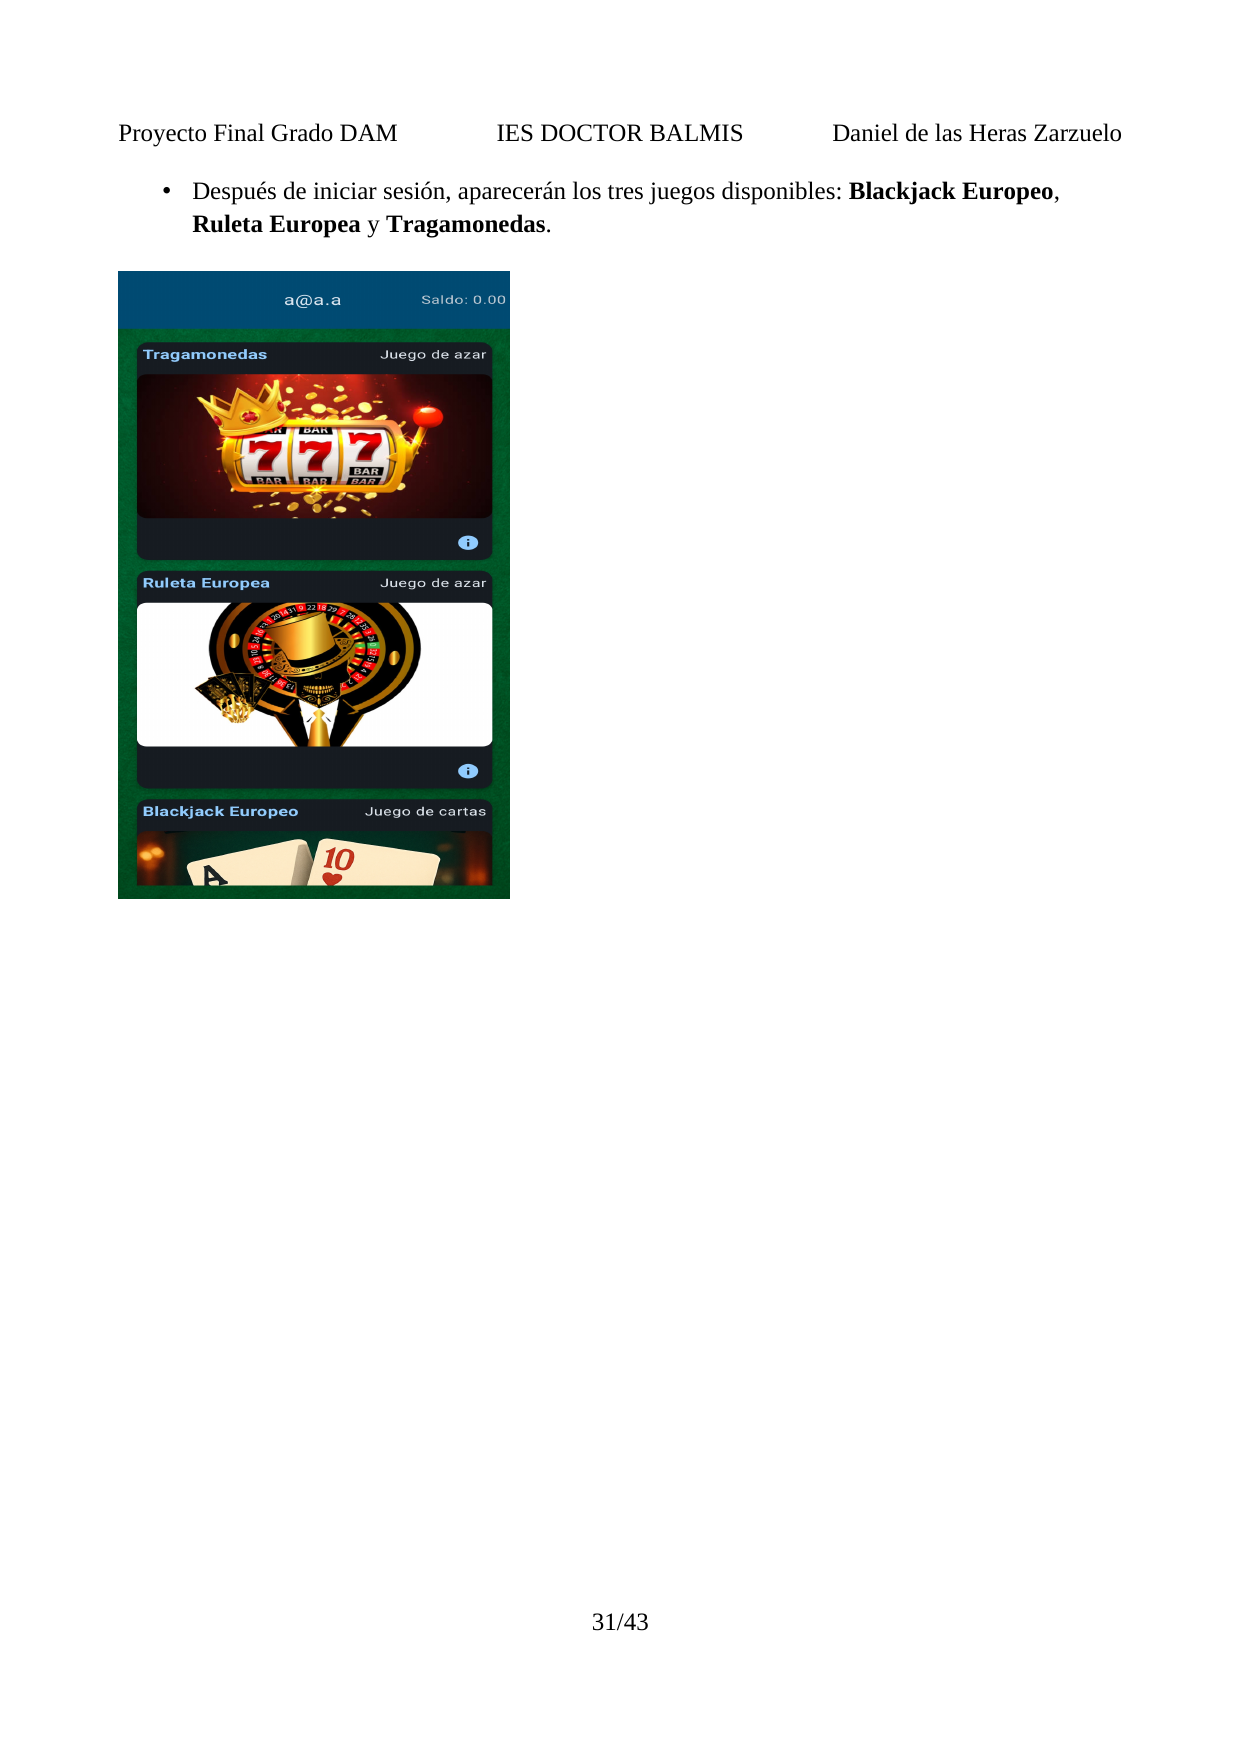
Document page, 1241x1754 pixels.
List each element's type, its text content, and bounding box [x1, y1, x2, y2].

picture [473, 294, 480, 303]
picture [291, 271, 300, 304]
picture [423, 296, 430, 303]
picture [302, 271, 306, 296]
picture [441, 296, 448, 303]
picture [118, 271, 510, 899]
list Después de iniciar sesión, aparecerán los tres juegos disponibles: Blackjack Europeo, Ruleta Europea y Tragamonedas. [162, 176, 1122, 238]
